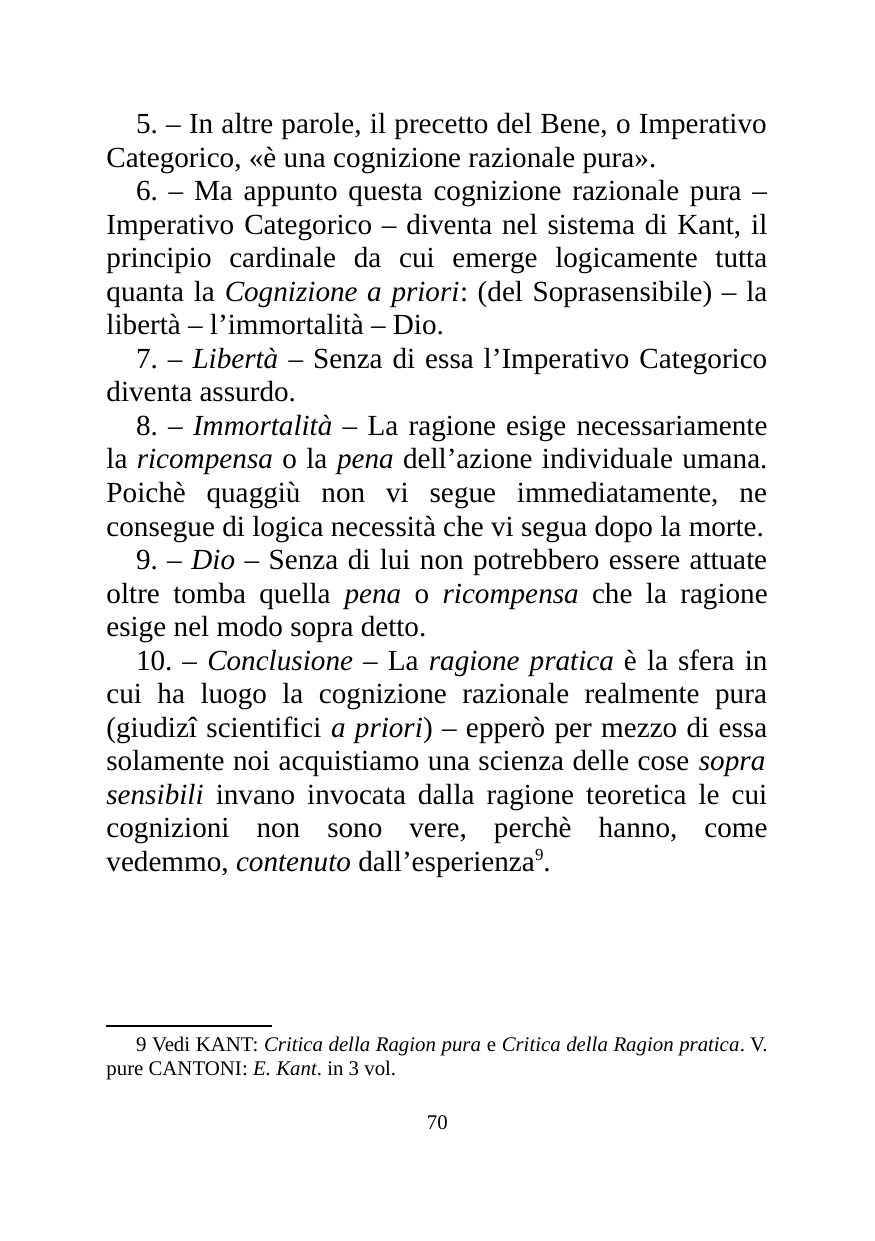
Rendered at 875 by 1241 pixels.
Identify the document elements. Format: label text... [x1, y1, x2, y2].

text 6. – Ma appunto questa cognizione razionale pura – Imperativo Categorico – diventa nel sistema di Kant, il principio cardinale da cui emerge logicamente tutta quanta la Cognizione a priori: (del Soprasensibile) – la libertà – l’immortalità – Dio. [106, 173, 768, 341]
text 7. – Libertà – Senza di essa l’Imperativo Categorico diventa assurdo. [106, 341, 768, 408]
text 9. – Dio – Senza di lui non potrebbero essere attuate oltre tomba quella pena o ricompensa che la ragione esige nel modo sopra detto. [106, 542, 768, 643]
text 10. – Conclusione – La ragione pratica è la sfera in cui ha luogo la cognizione razionale realmente pura (giudizî scientifici a priori) – epperò per mezzo di essa solamente noi acquistiamo una scienza delle cose sopra sensibili invano invocata dalla ragione teoretica le cui cognizioni non sono vere, perchè hanno, come vedemmo, contenuto dall’esperienza. [106, 643, 768, 878]
text 5. – In altre parole, il precetto del Bene, o Imperativo Categorico, «è una cognizione razionale pura». [106, 106, 768, 173]
text Vedi KANT: Critica della Ragion pura e Critica della Ragion pratica. V. pure CANTONI: E. Kant. in 3 vol. [106, 1032, 768, 1080]
text 8. – Immortalità – La ragione esige necessariamente la ricompensa o la pena dell’azione individuale umana. Poichè quaggiù non vi segue immediatamente, ne consegue di logica necessità che vi segua dopo la morte. [106, 408, 768, 542]
